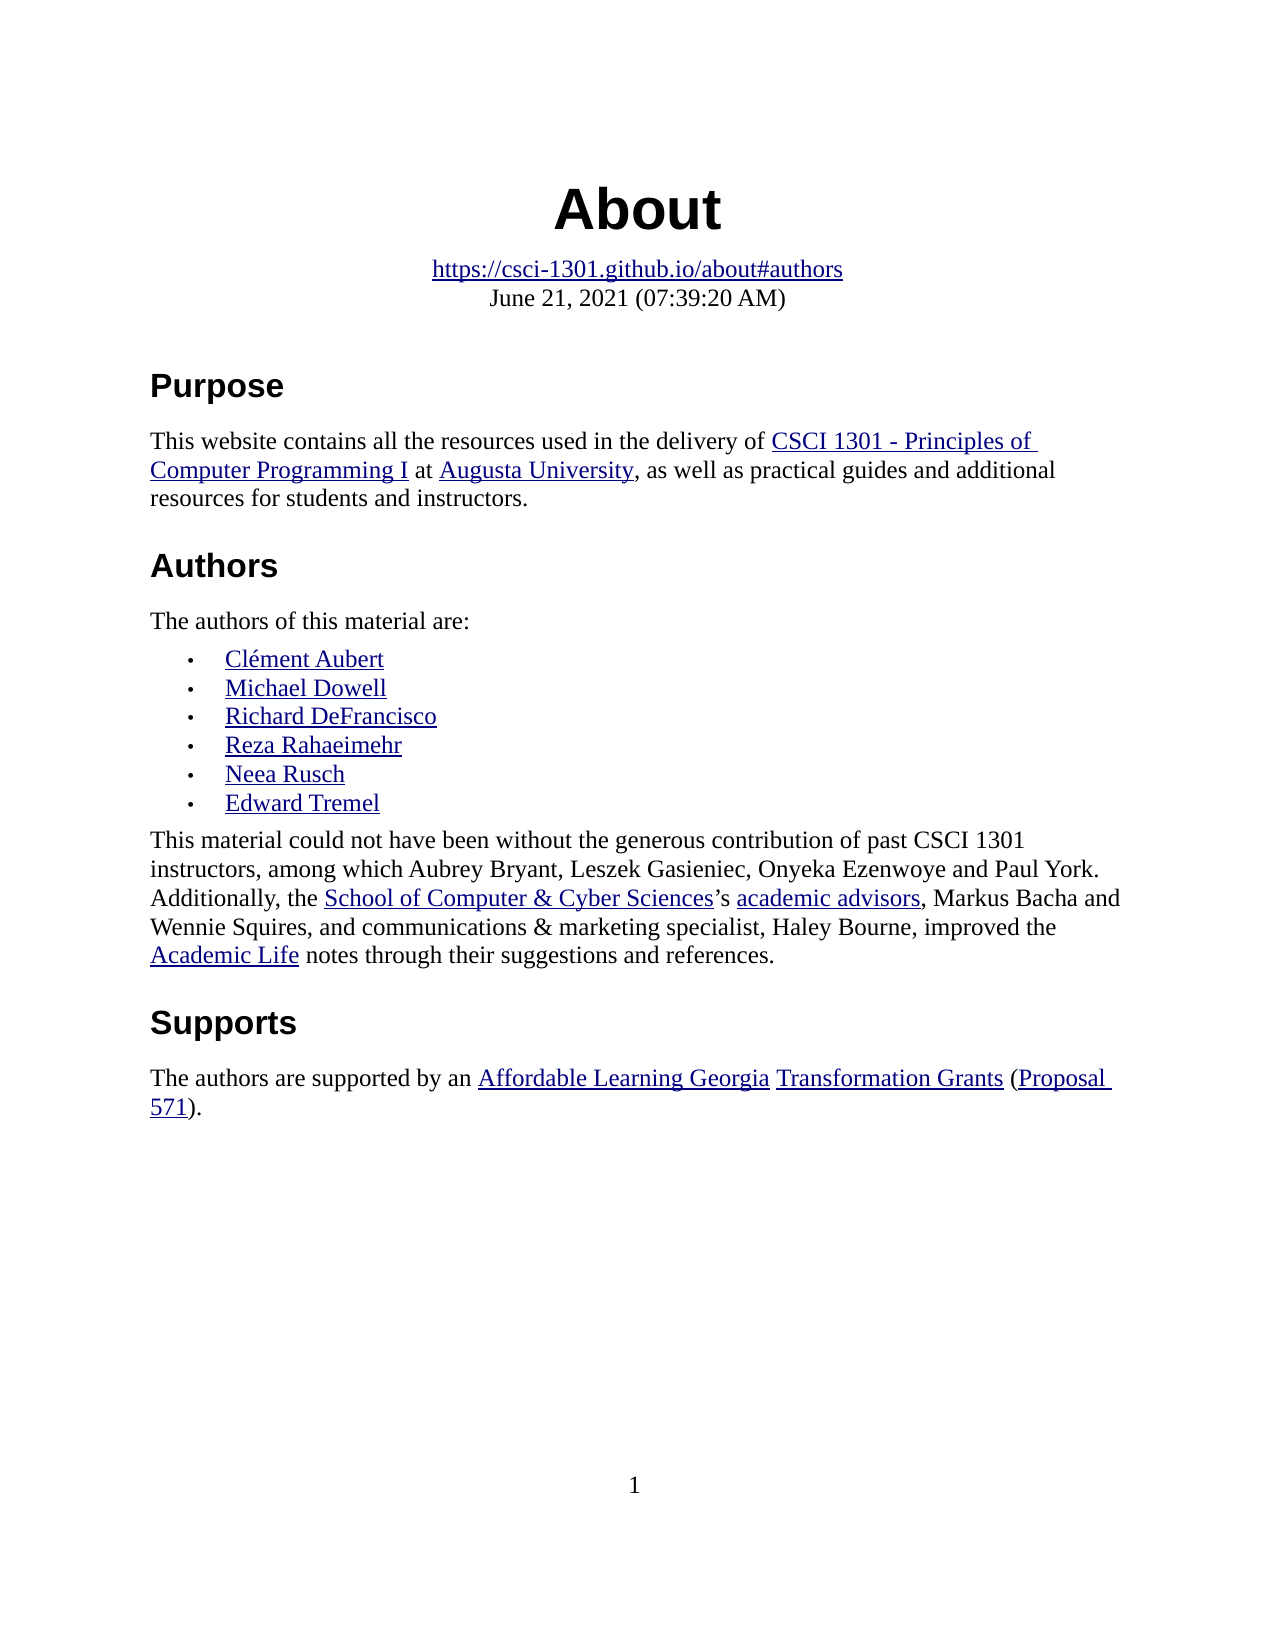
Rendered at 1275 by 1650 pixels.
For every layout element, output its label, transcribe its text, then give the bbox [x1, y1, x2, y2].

list Richard DeFrancisco [187, 701, 1125, 730]
text This website contains all the resources used in the delivery of CSCI 1301 - Principles of Computer Programming I at Augusta University, as well as practical guides and additional resources for students and instructors. [150, 426, 1125, 512]
text The authors are supported by an Affordable Learning Georgia Transformation Grants (Proposal 571). [150, 1063, 1125, 1121]
subtitle Supports [150, 1003, 1125, 1042]
list Michael Dowell [187, 673, 1125, 701]
subtitle Authors [150, 546, 1125, 585]
text June 21, 2021 (07:39:20 AM) [150, 283, 1125, 312]
text https://csci-1301.github.io/about#authors [150, 254, 1125, 283]
list Neea Rusch [187, 759, 1125, 788]
list Reza Rahaeimehr [187, 730, 1125, 759]
subtitle Purpose [150, 366, 1125, 404]
list Clément Aubert [187, 644, 1125, 673]
text This material could not have been without the generous contribution of past CSCI 1301 instructors, among which Aubrey Bryant, Leszek Gasieniec, Onyeka Ezenwoye and Paul York. Additionally, the School of Computer & Cyber Sciences’s academic advisors, Markus Bacha and Wennie Squires, and communications & marketing specialist, Haley Bourne, improved the Academic Life notes through their suggestions and references. [150, 825, 1125, 969]
title About [150, 175, 1125, 242]
text The authors of this material are: [150, 606, 1125, 635]
list Edward Tremel [187, 788, 1125, 816]
